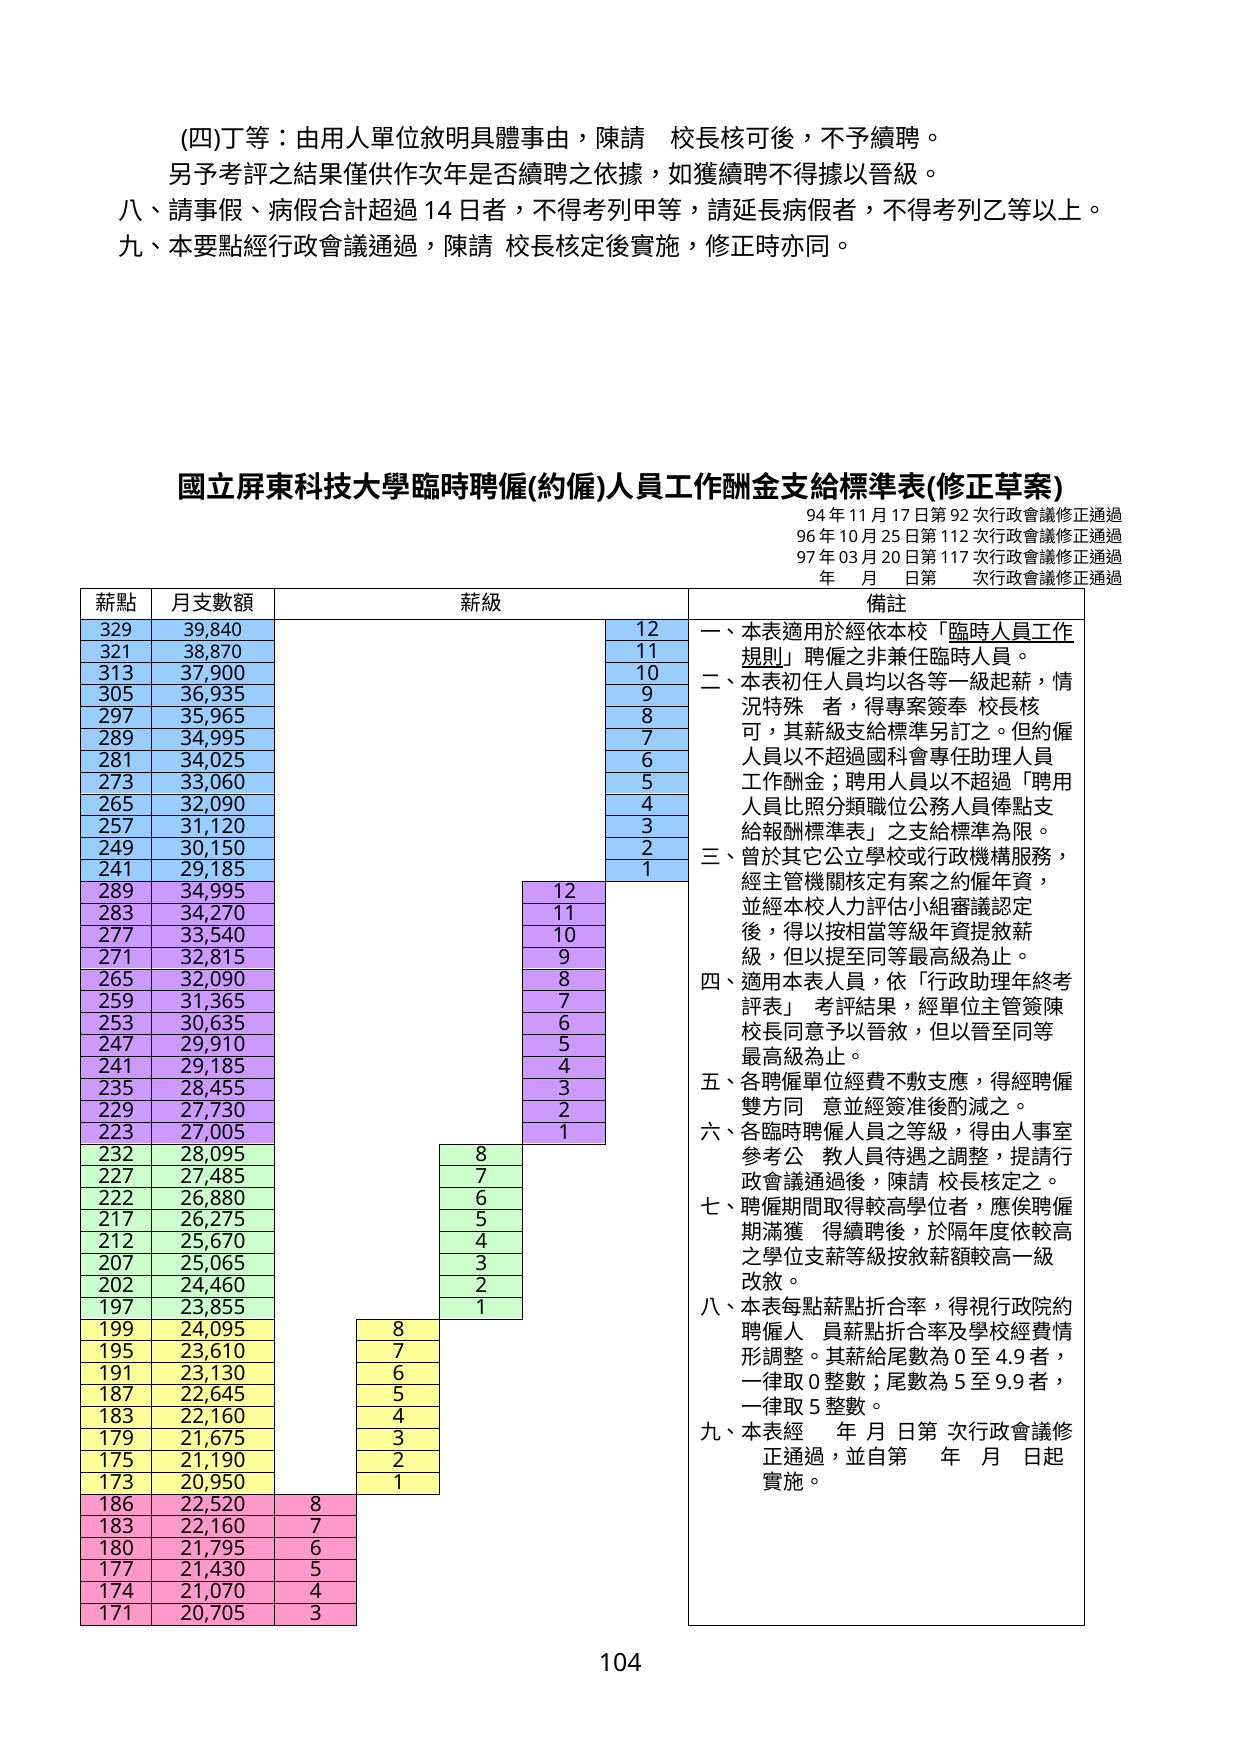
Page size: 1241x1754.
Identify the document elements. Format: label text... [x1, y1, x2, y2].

table_cell [275, 1450, 356, 1472]
table_cell 24,460 [152, 1276, 274, 1297]
table_cell [357, 1144, 439, 1165]
table_cell 22,160 [152, 1407, 274, 1428]
table_cell 313 [81, 663, 151, 684]
table_cell 29,185 [152, 860, 274, 881]
table_cell [357, 1253, 439, 1275]
table_cell [440, 1034, 522, 1056]
table_cell [275, 837, 357, 859]
table_cell [275, 990, 357, 1012]
table_cell 179 [81, 1429, 151, 1450]
text 94年11月17日第92次行政會議修正通過 [118, 505, 1122, 526]
table_cell 25,065 [152, 1254, 274, 1275]
table_cell [440, 640, 523, 662]
table_cell 199 [81, 1320, 151, 1340]
table_cell [357, 750, 440, 772]
table_cell [523, 1297, 606, 1318]
table_cell [523, 750, 605, 772]
table_cell [606, 1297, 688, 1318]
table_cell [440, 1078, 522, 1100]
table_cell 36,935 [152, 685, 274, 706]
table_cell [440, 1100, 522, 1122]
table_cell [440, 662, 523, 684]
table_cell 4 [357, 1407, 439, 1428]
table_cell [275, 1340, 356, 1362]
table_cell 271 [81, 948, 151, 968]
table_cell 21,070 [152, 1582, 274, 1603]
table_cell 6 [440, 1188, 522, 1209]
table_cell [606, 882, 688, 903]
table_cell [357, 1537, 440, 1559]
table_cell [440, 1122, 522, 1143]
table_cell [357, 1559, 440, 1581]
table_cell 235 [81, 1079, 151, 1100]
table_cell 305 [81, 685, 151, 706]
table_cell [523, 1362, 606, 1384]
table_cell 212 [81, 1232, 151, 1253]
table_cell [606, 1056, 688, 1078]
table_cell [523, 1209, 606, 1231]
table_cell [440, 1537, 523, 1559]
table_cell [606, 1165, 688, 1187]
table_cell 8 [357, 1320, 439, 1340]
table_cell [606, 1581, 688, 1603]
table_cell [440, 706, 523, 728]
table_cell [357, 1275, 439, 1297]
table_cell 24,095 [152, 1320, 274, 1340]
table_cell [523, 1537, 606, 1559]
table_cell [523, 1472, 606, 1493]
table_cell [275, 1253, 357, 1275]
table_cell [523, 1231, 606, 1253]
table_cell 191 [81, 1363, 151, 1384]
table_cell [440, 1384, 523, 1406]
table_cell 171 [81, 1604, 151, 1625]
table_cell [523, 1559, 606, 1581]
table_cell [440, 1320, 523, 1340]
table_cell [357, 1603, 440, 1625]
table_cell 39,840 [152, 620, 274, 640]
table_cell 30,635 [152, 1013, 274, 1034]
table_cell [357, 706, 440, 728]
table_cell 227 [81, 1166, 151, 1187]
table_cell [606, 1559, 688, 1581]
table_cell [606, 1253, 688, 1275]
table_cell [606, 1275, 688, 1297]
table_cell [606, 1012, 688, 1034]
table_cell 4 [523, 1057, 605, 1078]
table_cell 8 [440, 1145, 522, 1165]
table_cell [357, 903, 440, 925]
table_cell 195 [81, 1341, 151, 1362]
table_cell 22,520 [152, 1495, 274, 1515]
table_cell [357, 881, 440, 903]
table_cell [606, 1100, 688, 1122]
table_cell [275, 1362, 356, 1384]
table_cell [357, 728, 440, 750]
table_cell [523, 794, 605, 815]
table_cell [357, 1297, 439, 1318]
table_cell [606, 1472, 688, 1493]
table_cell 21,795 [152, 1538, 274, 1559]
table_cell 25,670 [152, 1232, 274, 1253]
table_cell [275, 1012, 357, 1034]
table_cell [523, 1145, 606, 1165]
table_cell [440, 815, 523, 837]
table_cell 297 [81, 707, 151, 728]
table_cell [357, 990, 440, 1012]
table_cell 183 [81, 1407, 151, 1428]
table_cell [440, 1581, 523, 1603]
table_cell [357, 1100, 440, 1122]
table_cell 27,005 [152, 1123, 274, 1143]
table_cell [523, 1187, 606, 1209]
table_cell 5 [275, 1560, 356, 1581]
table_cell [523, 620, 605, 640]
table_cell [357, 1515, 440, 1537]
table_cell 3 [357, 1429, 439, 1450]
table_cell [275, 1472, 356, 1493]
table_cell [357, 859, 440, 881]
table_cell 265 [81, 795, 151, 815]
table_cell 一、本表適用於經依本校「臨時人員工作規則」聘僱之非兼任臨時人員。 二、本表初任人員均以各等一級起薪，情況特殊 者，得專案簽奉 校長核可，其薪級支給標準另訂之。但約僱人員以不超過國科會專任助理人員工作酬金；聘用人員以不超過「聘用人員比照分類職位公務人員俸點支給報酬標準表」之支給標準為限。 三、曾於其它公立學校或行政機構服務，經主管機關核定有案之約僱年資，並經本校人力評估小組審議認定後，得以按相當等級年資提敘薪級，但以提至同等最高級為止。 四、適用本表人員，依「行政助理年終考評表」 考評結果，經單位主管簽陳 校長同意予以晉敘，但以晉至同等最高級為止。 五、各聘僱單位經費不敷支應，得經聘僱雙方同 意並經簽准後酌減之。 六、各臨時聘僱人員之等級，得由人事室參考公 教人員待遇之調整，提請行政會議通過後，陳請 校長核定之。 七、聘僱期間取得較高學位者，應俟聘僱期滿獲 得續聘後，於隔年度依較高之學位支薪等級按敘薪額較高一級改敘。 八、本表每點薪點折合率，得視行政院約聘僱人 員薪點折合率及學校經費情形調整。其薪給尾數為0至 4.9者，一律取0整數；尾數為 5至9.9者，一律取 5整數。 九、本表經97年 月 日第 次行政會議修正通過，並自第97年1月1日起實施。 [689, 620, 1084, 1625]
table_cell [523, 1603, 606, 1625]
table_cell [606, 1319, 688, 1340]
table_cell [357, 1209, 439, 1231]
table_cell 23,610 [152, 1341, 274, 1362]
table_cell 27,730 [152, 1101, 274, 1122]
table_cell 2 [357, 1451, 439, 1472]
table_cell [523, 1450, 606, 1472]
table_cell [523, 1275, 606, 1297]
table_cell 2 [440, 1276, 522, 1297]
table_cell 321 [81, 641, 151, 662]
table_cell 31,365 [152, 991, 274, 1012]
table_cell 8 [606, 707, 688, 728]
table_cell 7 [275, 1516, 356, 1537]
table_cell 21,675 [152, 1429, 274, 1450]
table_cell [606, 1494, 688, 1515]
table_cell [275, 620, 357, 640]
table_cell [606, 925, 688, 947]
table_cell [606, 969, 688, 990]
table_cell 175 [81, 1451, 151, 1472]
table_cell 34,995 [152, 729, 274, 750]
table_cell 3 [275, 1604, 356, 1625]
table_cell [523, 706, 605, 728]
table_cell [523, 1253, 606, 1275]
table_cell 29,185 [152, 1057, 274, 1078]
table_cell 217 [81, 1210, 151, 1231]
table_cell 2 [523, 1101, 605, 1122]
table_cell [440, 1603, 523, 1625]
table_cell [275, 1275, 357, 1297]
table_cell [606, 1537, 688, 1559]
table_cell 34,995 [152, 882, 274, 903]
table_cell 277 [81, 926, 151, 947]
table_cell [357, 662, 440, 684]
table_cell [357, 1495, 440, 1515]
table_cell [275, 881, 357, 903]
table_cell [440, 837, 523, 859]
table_cell 12 [523, 882, 605, 903]
table_cell [606, 1209, 688, 1231]
table_cell [440, 947, 522, 968]
table_cell 183 [81, 1516, 151, 1537]
table_cell 6 [357, 1363, 439, 1384]
table_cell [606, 1144, 688, 1165]
table_cell [357, 1056, 440, 1078]
table_cell [606, 990, 688, 1012]
table_cell [275, 1144, 357, 1165]
table_cell 5 [357, 1385, 439, 1406]
table_cell 207 [81, 1254, 151, 1275]
table_cell 257 [81, 816, 151, 837]
table_cell [275, 1165, 357, 1187]
table_cell 7 [440, 1166, 522, 1187]
table_cell [523, 1340, 606, 1362]
table_cell [275, 969, 357, 990]
table_cell [440, 794, 523, 815]
table_cell [523, 684, 605, 706]
table_cell [357, 640, 440, 662]
table_cell [606, 1034, 688, 1056]
table_cell [606, 947, 688, 968]
table_cell [606, 1122, 688, 1143]
table_cell 23,855 [152, 1298, 274, 1318]
table_cell [275, 1034, 357, 1056]
table_cell [523, 1384, 606, 1406]
table_cell 281 [81, 751, 151, 772]
table_cell 3 [523, 1079, 605, 1100]
table_cell [275, 815, 357, 837]
table_cell [440, 684, 523, 706]
table_cell 11 [523, 904, 605, 925]
table_cell 34,025 [152, 751, 274, 772]
table_cell 10 [523, 926, 605, 947]
table_cell 5 [523, 1035, 605, 1056]
table_cell [440, 772, 523, 793]
table_cell 1 [523, 1123, 605, 1143]
table_cell 29,910 [152, 1035, 274, 1056]
table_cell 259 [81, 991, 151, 1012]
table_cell 6 [523, 1013, 605, 1034]
table_cell 247 [81, 1035, 151, 1056]
text 國立屏東科技大學臨時聘僱(約僱)人員工作酬金支給標準表(修正草案) [118, 467, 1122, 505]
table_cell [440, 1559, 523, 1581]
table_cell 253 [81, 1013, 151, 1034]
table_cell [606, 1406, 688, 1428]
table_cell [275, 1406, 356, 1428]
table_cell 197 [81, 1298, 151, 1318]
table_cell [523, 772, 605, 793]
table_cell 4 [606, 795, 688, 815]
table_cell [440, 1494, 523, 1515]
table_cell [440, 990, 522, 1012]
table_cell 4 [440, 1232, 522, 1253]
table_cell [523, 1515, 606, 1537]
table_cell [523, 837, 605, 859]
text 96年10月25日第112次行政會議修正通過 [118, 526, 1122, 547]
table_cell 35,965 [152, 707, 274, 728]
table_cell 20,705 [152, 1604, 274, 1625]
table_cell 33,060 [152, 773, 274, 793]
table_cell 186 [81, 1495, 151, 1515]
table_cell 23,130 [152, 1363, 274, 1384]
table_cell [275, 1384, 356, 1406]
table_cell [357, 969, 440, 990]
table_cell 289 [81, 882, 151, 903]
table_header 備註 [689, 589, 1084, 618]
table_cell 229 [81, 1101, 151, 1122]
table_cell 21,190 [152, 1451, 274, 1472]
table_cell [440, 1472, 523, 1493]
table_cell [440, 1406, 523, 1428]
table_cell 22,645 [152, 1385, 274, 1406]
table_cell [606, 1384, 688, 1406]
table_cell 26,880 [152, 1188, 274, 1209]
table_cell [275, 1100, 357, 1122]
table_cell 10 [606, 663, 688, 684]
table_cell 26,275 [152, 1210, 274, 1231]
table_cell [440, 881, 522, 903]
table_cell 202 [81, 1276, 151, 1297]
table_cell 9 [523, 948, 605, 968]
table_cell 5 [606, 773, 688, 793]
table_cell [357, 1122, 440, 1143]
table_cell [440, 1362, 523, 1384]
table_cell [523, 640, 605, 662]
text 97年03月20日第117次行政會議修正通過 [118, 547, 1122, 567]
table_cell 22,160 [152, 1516, 274, 1537]
table_cell 6 [606, 751, 688, 772]
table_cell [357, 1165, 439, 1187]
table_cell 32,090 [152, 795, 274, 815]
table_cell 12 [606, 620, 688, 640]
table_cell [523, 1428, 606, 1450]
table_cell [440, 620, 523, 640]
table_cell [275, 640, 357, 662]
table_cell [275, 1056, 357, 1078]
table_cell [275, 925, 357, 947]
table_cell 7 [606, 729, 688, 750]
table_cell [523, 1165, 606, 1187]
text 八、請事假、病假合計超過14日者，不得考列甲等，請延長病假者，不得考列乙等以上。 [118, 191, 1122, 227]
table_cell 7 [523, 991, 605, 1012]
table_cell 31,120 [152, 816, 274, 837]
table_cell 173 [81, 1473, 151, 1493]
table_cell [357, 1034, 440, 1056]
table_cell 30,150 [152, 838, 274, 859]
table_cell [606, 1078, 688, 1100]
table_cell [440, 728, 523, 750]
table_cell [606, 1187, 688, 1209]
table_cell [275, 1078, 357, 1100]
table_cell [357, 1187, 439, 1209]
table_cell [440, 1056, 522, 1078]
table_cell 32,090 [152, 970, 274, 990]
table_cell [440, 750, 523, 772]
table_cell [275, 903, 357, 925]
table_cell [523, 1494, 606, 1515]
text 九、本要點經行政會議通過，陳請 校長核定後實施，修正時亦同。 [118, 227, 1122, 263]
table_cell [275, 1319, 356, 1340]
table_cell [523, 859, 605, 881]
table_cell [440, 925, 522, 947]
table_cell [275, 794, 357, 815]
table_cell 8 [523, 970, 605, 990]
table_cell [357, 837, 440, 859]
table_cell [523, 1406, 606, 1428]
table_cell 241 [81, 860, 151, 881]
table_cell 33,540 [152, 926, 274, 947]
table_cell 174 [81, 1582, 151, 1603]
table_cell [606, 1428, 688, 1450]
table_cell [275, 1428, 356, 1450]
table_cell [275, 859, 357, 881]
table_cell [606, 903, 688, 925]
table_cell [275, 772, 357, 793]
table_cell 11 [606, 641, 688, 662]
table_cell 232 [81, 1145, 151, 1165]
table_cell 283 [81, 904, 151, 925]
table_cell [440, 859, 523, 881]
table_cell [357, 1581, 440, 1603]
table_cell [523, 728, 605, 750]
table_cell [357, 1078, 440, 1100]
table_header 薪點 [81, 589, 151, 618]
table_cell 28,455 [152, 1079, 274, 1100]
text 96年10月25日第112次行政會議修正通過 [118, 567, 1122, 588]
table_cell [440, 1450, 523, 1472]
table_cell [440, 1012, 522, 1034]
table_cell 6 [275, 1538, 356, 1559]
table_cell [440, 1428, 523, 1450]
table_cell [275, 1122, 357, 1143]
table_cell [606, 1231, 688, 1253]
table_cell 180 [81, 1538, 151, 1559]
table_cell 273 [81, 773, 151, 793]
text (四)丁等：由用人單位敘明具體事由，陳請 校長核可後，不予續聘。 [181, 118, 1122, 154]
table_cell 241 [81, 1057, 151, 1078]
table_cell 21,430 [152, 1560, 274, 1581]
table_header 薪級 [275, 589, 688, 618]
table_cell [606, 1362, 688, 1384]
table_cell 329 [81, 620, 151, 640]
table_cell [357, 815, 440, 837]
table_cell [357, 684, 440, 706]
table_cell [275, 1297, 357, 1318]
table_cell [440, 1340, 523, 1362]
table_cell 38,870 [152, 641, 274, 662]
table_cell [275, 947, 357, 968]
table_cell [523, 1581, 606, 1603]
table_cell [606, 1515, 688, 1537]
table_cell 222 [81, 1188, 151, 1209]
table_cell 37,900 [152, 663, 274, 684]
table_header 月支數額 [152, 589, 274, 618]
table_cell 249 [81, 838, 151, 859]
table_cell [523, 815, 605, 837]
table_cell 5 [440, 1210, 522, 1231]
table_cell [357, 1012, 440, 1034]
table_cell 34,270 [152, 904, 274, 925]
table_cell [357, 620, 440, 640]
table_cell [357, 772, 440, 793]
table_cell [440, 903, 522, 925]
table_cell [606, 1340, 688, 1362]
table_cell [275, 750, 357, 772]
table_cell [357, 947, 440, 968]
table_cell 265 [81, 970, 151, 990]
table_cell [357, 1231, 439, 1253]
table_cell [275, 706, 357, 728]
table_cell 1 [357, 1473, 439, 1493]
table_cell 289 [81, 729, 151, 750]
table_cell [606, 1603, 688, 1625]
table_cell [606, 1450, 688, 1472]
table_cell 27,485 [152, 1166, 274, 1187]
table_cell [275, 662, 357, 684]
table_cell [440, 1515, 523, 1537]
text 另予考評之結果僅供作次年是否續聘之依據，如獲續聘不得據以晉級。 [118, 154, 1122, 191]
table_cell [275, 1209, 357, 1231]
table_cell [357, 794, 440, 815]
table_cell 20,950 [152, 1473, 274, 1493]
table_cell 9 [606, 685, 688, 706]
table_cell 32,815 [152, 948, 274, 968]
table_cell 177 [81, 1560, 151, 1581]
table_cell 187 [81, 1385, 151, 1406]
table_cell 223 [81, 1123, 151, 1143]
table_cell 1 [606, 860, 688, 881]
table_cell 4 [275, 1582, 356, 1603]
table_cell 2 [606, 838, 688, 859]
table_cell [357, 925, 440, 947]
table_cell [275, 728, 357, 750]
table_cell 3 [440, 1254, 522, 1275]
table_cell [275, 1187, 357, 1209]
table_cell [440, 969, 522, 990]
table_cell 3 [606, 816, 688, 837]
table_cell [523, 662, 605, 684]
table_cell 7 [357, 1341, 439, 1362]
table_cell [275, 1231, 357, 1253]
table_cell 1 [440, 1298, 522, 1318]
table_cell 8 [275, 1495, 356, 1515]
table_cell 28,095 [152, 1145, 274, 1165]
table_cell [275, 684, 357, 706]
table_cell [523, 1319, 606, 1340]
